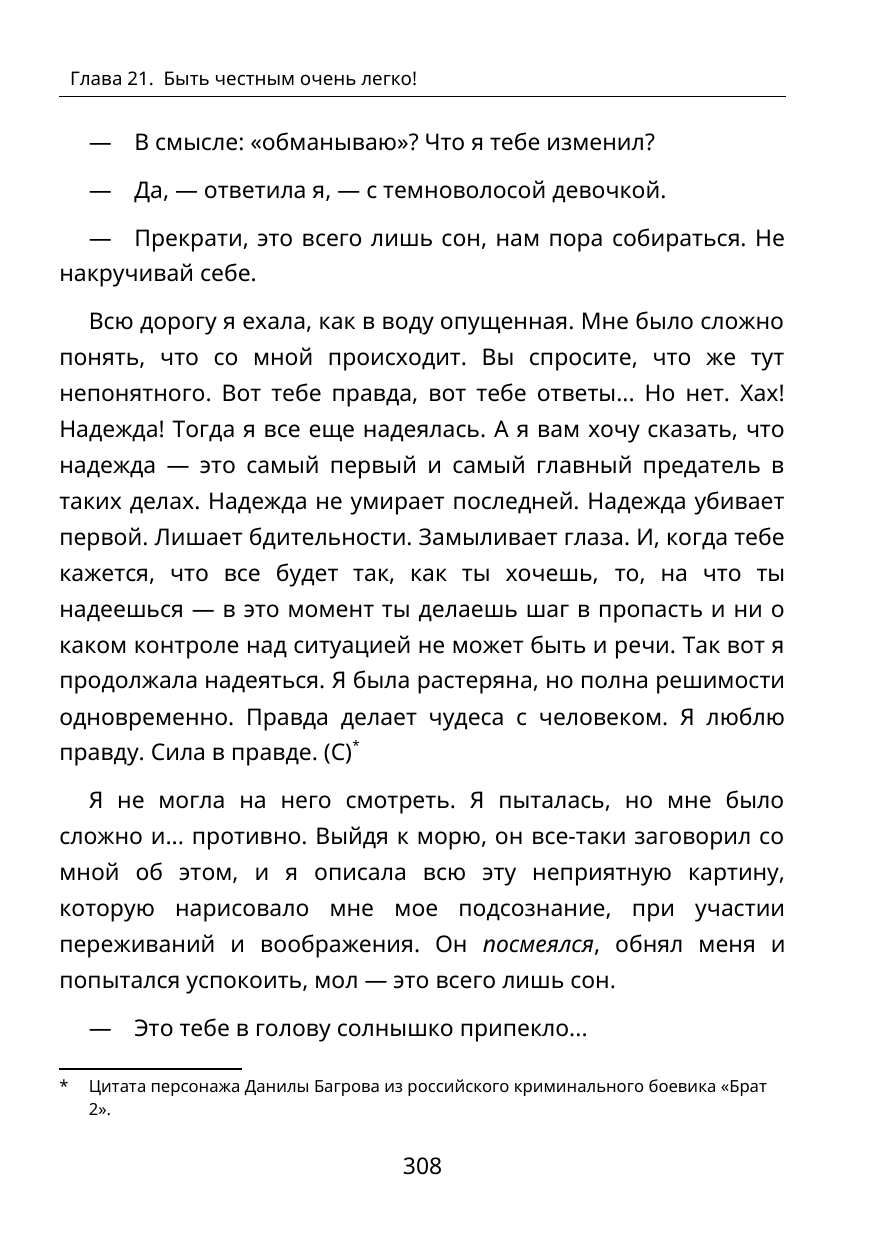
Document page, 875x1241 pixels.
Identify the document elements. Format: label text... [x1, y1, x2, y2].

text Цитата персонажа Данилы Багрова из российского криминального боевика «Брат 2». [59, 1075, 786, 1120]
text Всю дорогу я ехала, как в воду опущенная. Мне было сложно понять, что со мной происходит. Вы спросите, что же тут непонятного. Вот тебе правда, вот тебе ответы... Но нет. Хах! Надежда! Тогда я все еще надеялась. А я вам хочу сказать, что надежда — это самый первый и самый главный предатель в таких делах. Надежда не умирает последней. Надежда убивает первой. Лишает бдительности. Замыливает глаза. И, когда тебе кажется, что все будет так, как ты хочешь, то, на что ты надеешься — в это момент ты делаешь шаг в пропасть и ни о каком контроле над ситуацией не может быть и речи. Так вот я продолжала надеяться. Я была растеряна, но полна решимости одновременно. Правда делает чудеса с человеком. Я люблю правду. Сила в правде. (С) [59, 305, 786, 768]
list В смысле: «обманываю»? Что я тебе изменил? [59, 126, 786, 157]
list Да, — ответила я, — с темноволосой девочкой. [59, 174, 786, 205]
list Прекрати, это всего лишь сон, нам пора собираться. Не накручивай себе. [59, 221, 786, 289]
text Я не могла на него смотреть. Я пыталась, но мне было сложно и... противно. Выйдя к морю, он все-таки заговорил со мной об этом, и я описала всю эту неприятную картину, которую нарисовало мне мое подсознание, при участии переживаний и воображения. Он посмеялся, обнял меня и попытался успокоить, мол — это всего лишь сон. [59, 784, 786, 995]
list Это тебе в голову солнышко припекло... [59, 1011, 786, 1043]
